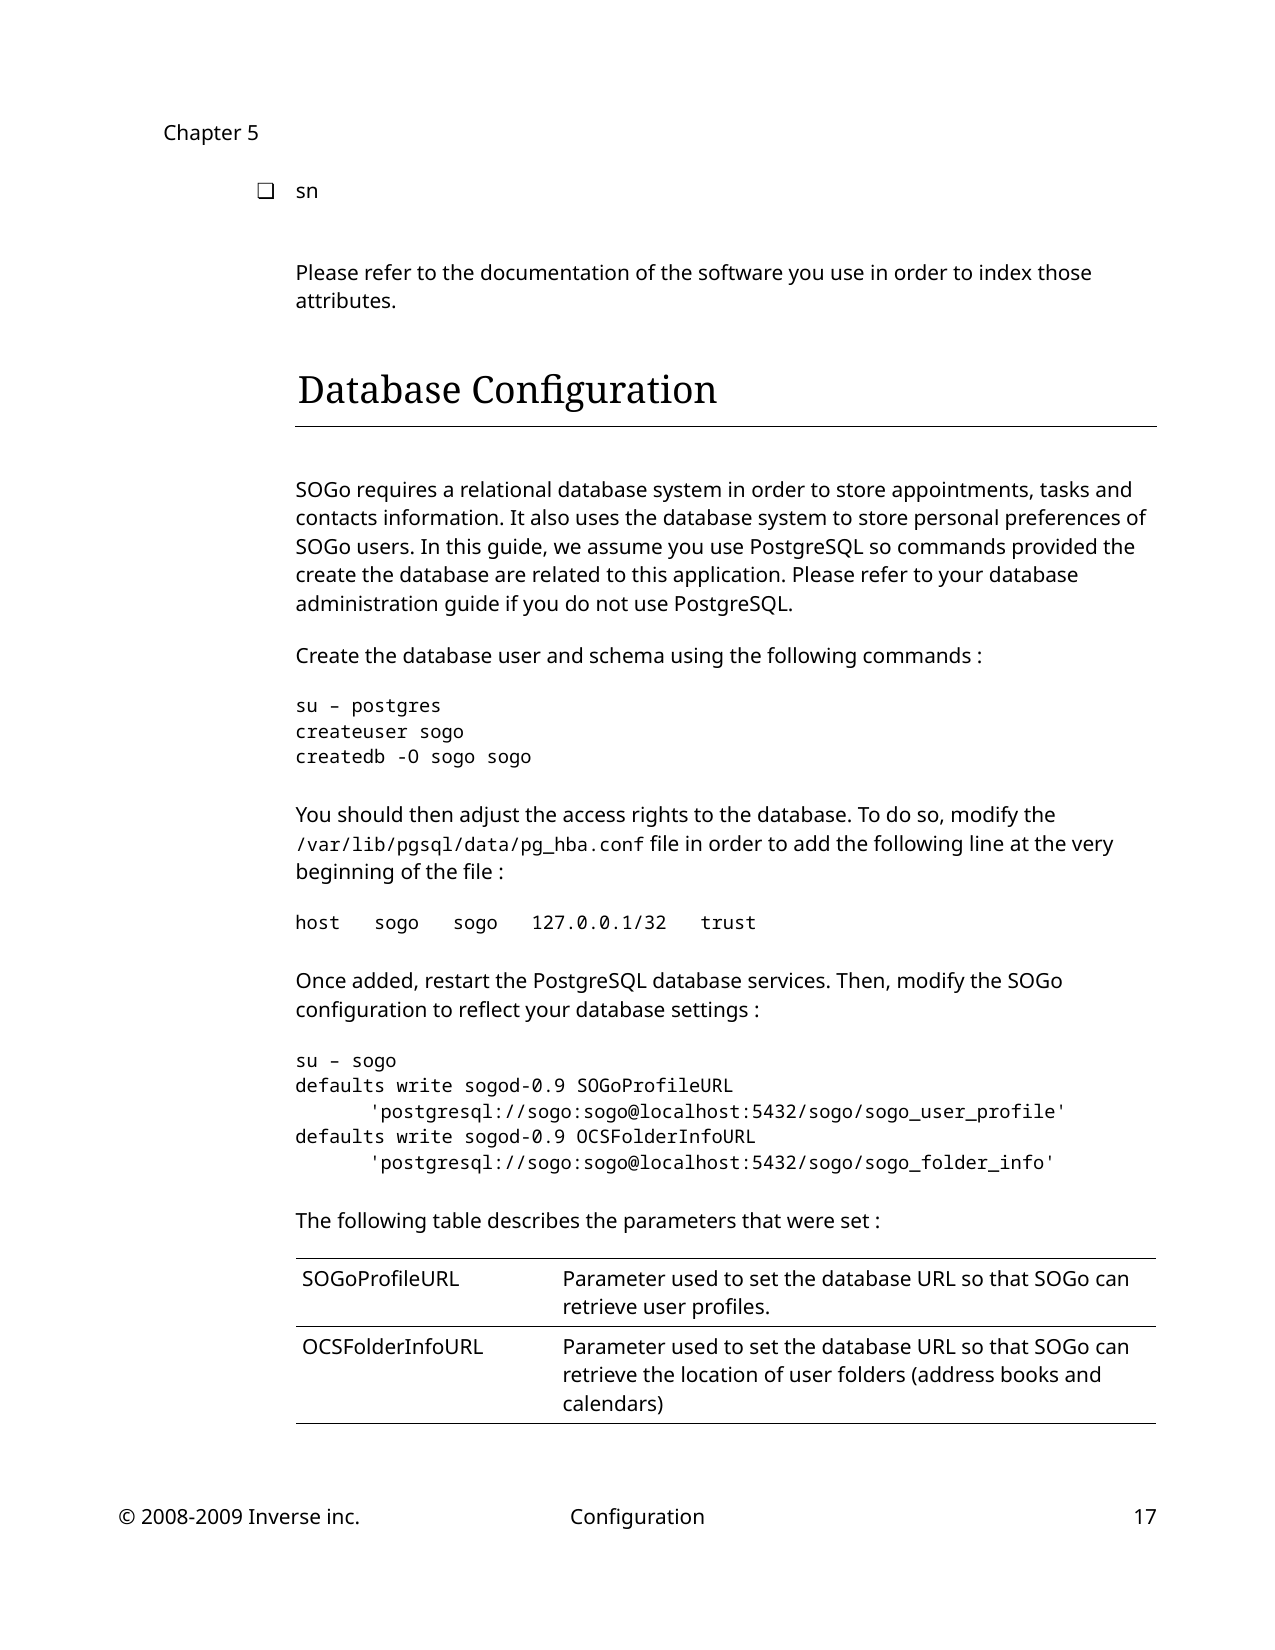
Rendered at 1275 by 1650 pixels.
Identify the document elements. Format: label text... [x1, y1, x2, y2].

text SOGo requires a relational database system in order to store appointments, tasks and contacts information. It also uses the database system to store personal preferences of SOGo users. In this guide, we assume you use PostgreSQL so commands provided the create the database are related to this application. Please refer to your database administration guide if you do not use PostgreSQL. [295, 475, 1157, 617]
text host sogo sogo 127.0.0.1/32 trust [295, 909, 1157, 935]
text Once added, restart the PostgreSQL database services. Then, modify the SOGo configuration to reflect your database settings : [295, 966, 1157, 1023]
table_cell Parameter used to set the database URL so that SOGo can retrieve the location of user folders (address books and calendars) [556, 1327, 1156, 1423]
text Create the database user and schema using the following commands : [295, 641, 1157, 669]
table_cell OCSFolderInfoURL [296, 1327, 556, 1423]
text su – sogo [295, 1047, 1157, 1072]
list ❏ sn [256, 176, 1157, 204]
table_header SOGoProfileURL [296, 1259, 556, 1326]
text defaults write sogod-0.9 SOGoProfileURL 'postgresql://sogo:sogo@localhost:5432/sogo/sogo_user_profile' [295, 1072, 1157, 1123]
text You should then adjust the access rights to the database. To do so, modify the /var/lib/pgsql/data/pg_hba.conf file in order to add the following line at the very beginning of the file : [295, 801, 1157, 886]
text createdb -O sogo sogo [295, 744, 1157, 769]
subtitle Database Configuration [295, 363, 1157, 426]
text The following table describes the parameters that were set : [295, 1206, 1157, 1234]
text Please refer to the documentation of the software you use in order to index those attributes. [295, 258, 1157, 315]
text defaults write sogod-0.9 OCSFolderInfoURL 'postgresql://sogo:sogo@localhost:5432/sogo/sogo_folder_info' [295, 1123, 1157, 1174]
text createuser sogo [295, 718, 1157, 744]
table_header Parameter used to set the database URL so that SOGo can retrieve user profiles. [556, 1259, 1156, 1326]
text su – postgres [295, 693, 1157, 718]
